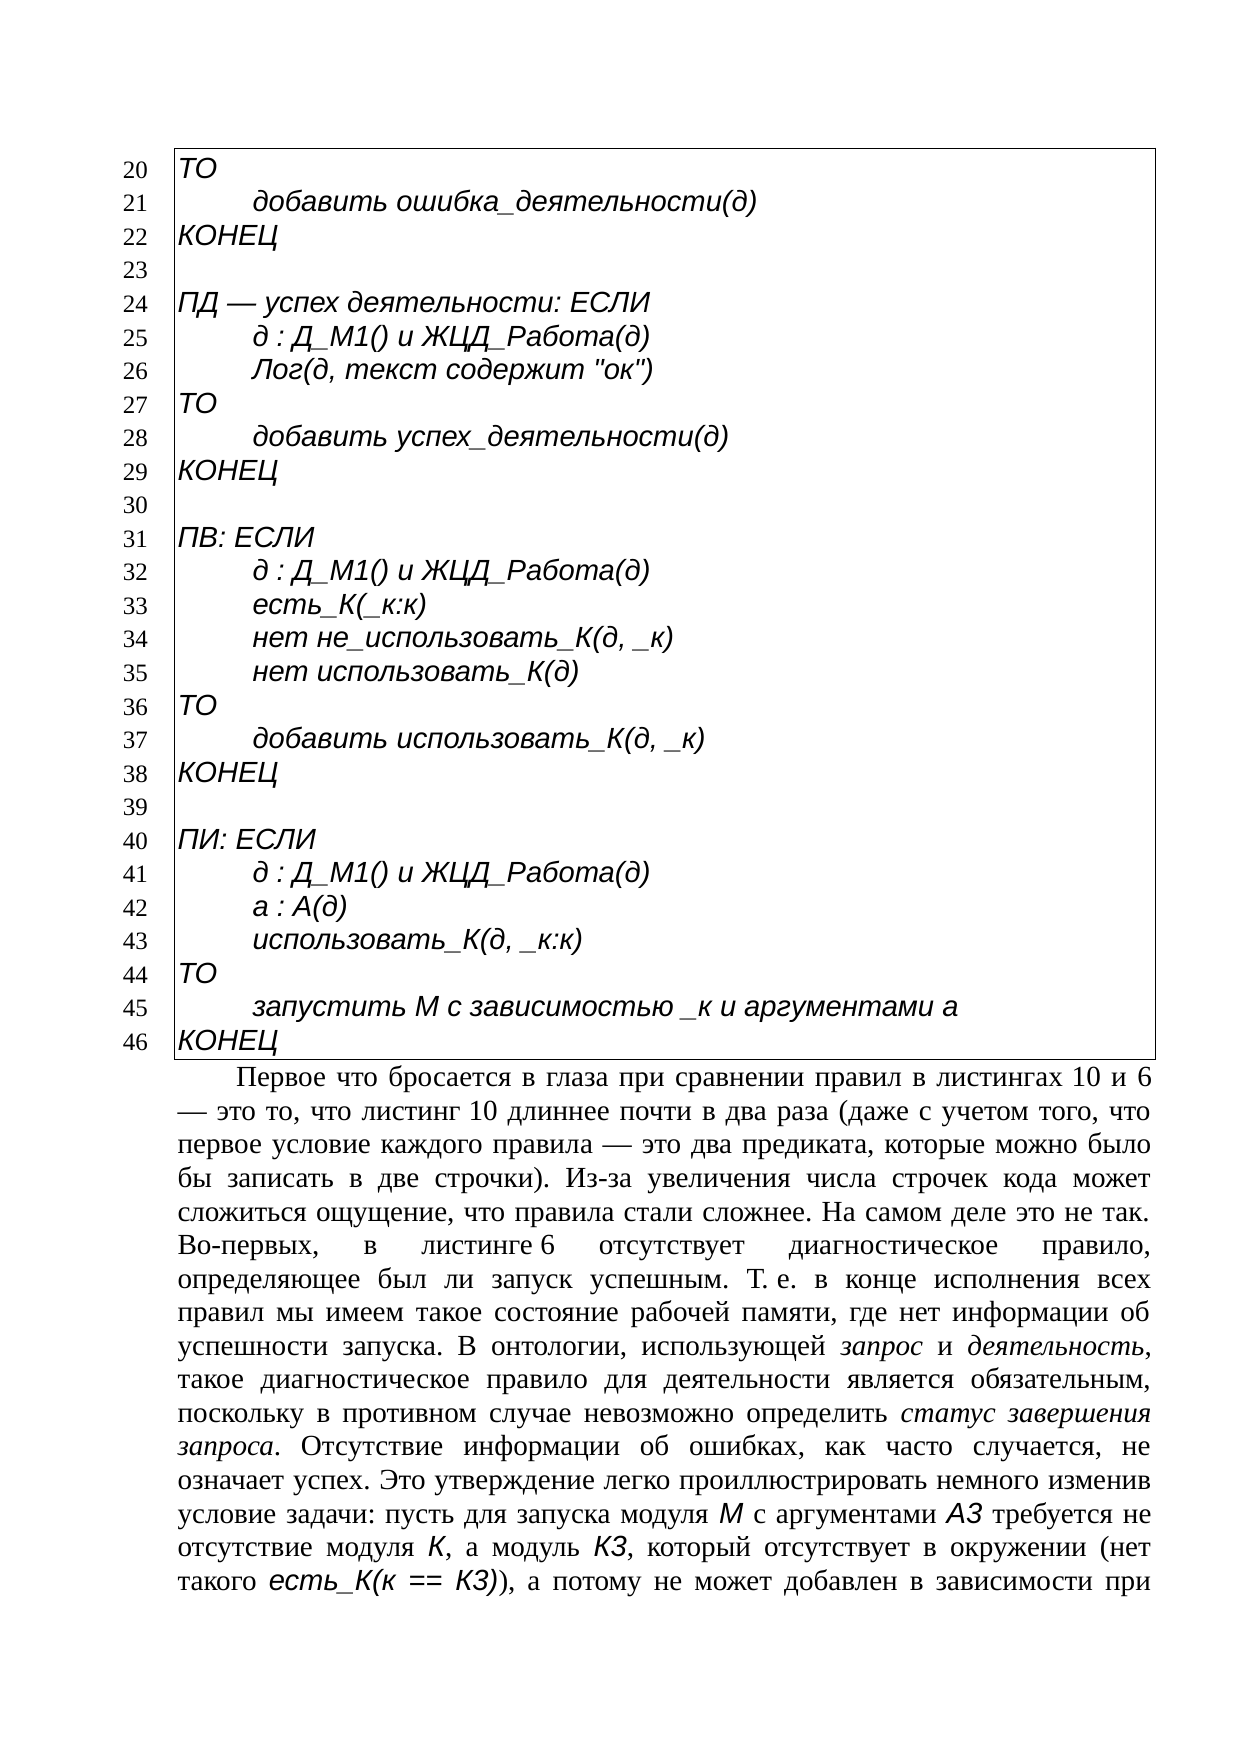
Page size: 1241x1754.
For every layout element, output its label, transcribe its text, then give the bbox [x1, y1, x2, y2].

text ТО [175, 149, 1155, 184]
text д : Д_М1() и ЖЦД_Работа(д) [177, 318, 1152, 352]
text добавить ошибка_деятельности(д) [177, 184, 1152, 218]
text КОНЕЦ [177, 218, 1152, 251]
text ПИ: ЕСЛИ [177, 822, 1152, 855]
text нет использовать_К(д) [177, 654, 1152, 687]
text КОНЕЦ [175, 1020, 1155, 1059]
text ТО [177, 386, 1152, 419]
text КОНЕЦ [177, 453, 1152, 486]
text ТО [177, 687, 1152, 721]
text добавить успех_деятельности(д) [177, 419, 1152, 453]
text Лог(д, текст содержит "ок") [177, 352, 1152, 386]
text нет не_использовать_К(д, _к) [177, 620, 1152, 654]
text ПВ: ЕСЛИ [177, 520, 1152, 553]
text а : А(д) [177, 889, 1152, 922]
text ПД — успех деятельности: ЕСЛИ [177, 285, 1152, 318]
text есть_К(_к:к) [177, 587, 1152, 620]
text Первое что бросается в глаза при сравнении правил в листингах 10 и 6 — это то, что листинг 10 длиннее почти в два раза (даже с учетом того, что первое условие каждого правила — это два предиката, которые можно было бы записать в две строчки). Из-за увеличения числа строчек кода может сложиться ощущение, что правила стали сложнее. На самом деле это не так. Во-первых, в листинге 6 отсутствует диагностическое правило, определяющее был ли запуск успешным. Т. е. в конце исполнения всех правил мы имеем такое состояние рабочей памяти, где нет информации об успешности запуска. В онтологии, использующей запрос и деятельность, такое диагностическое правило для деятельности является обязательным, поскольку в противном случае невозможно определить статус завершения запроса. Отсутствие информации об ошибках, как часто случается, не означает успех. Это утверждение легко проиллюстрировать немного изменив условие задачи: пусть для запуска модуля М с аргументами А3 требуется не отсутствие модуля К, а модуль К3, который отсутствует в окружении (нет такого есть_К(к == К3)), а потому не может добавлен в зависимости при [177, 1060, 1152, 1597]
text ТО [177, 956, 1152, 989]
text КОНЕЦ [177, 754, 1152, 788]
text д : Д_М1() и ЖЦД_Работа(д) [177, 855, 1152, 889]
text запустить М с зависимостью _к и аргументами а [177, 989, 1152, 1020]
text д : Д_М1() и ЖЦД_Работа(д) [177, 553, 1152, 587]
text добавить использовать_К(д, _к) [177, 721, 1152, 754]
text использовать_К(д, _к:к) [177, 922, 1152, 956]
